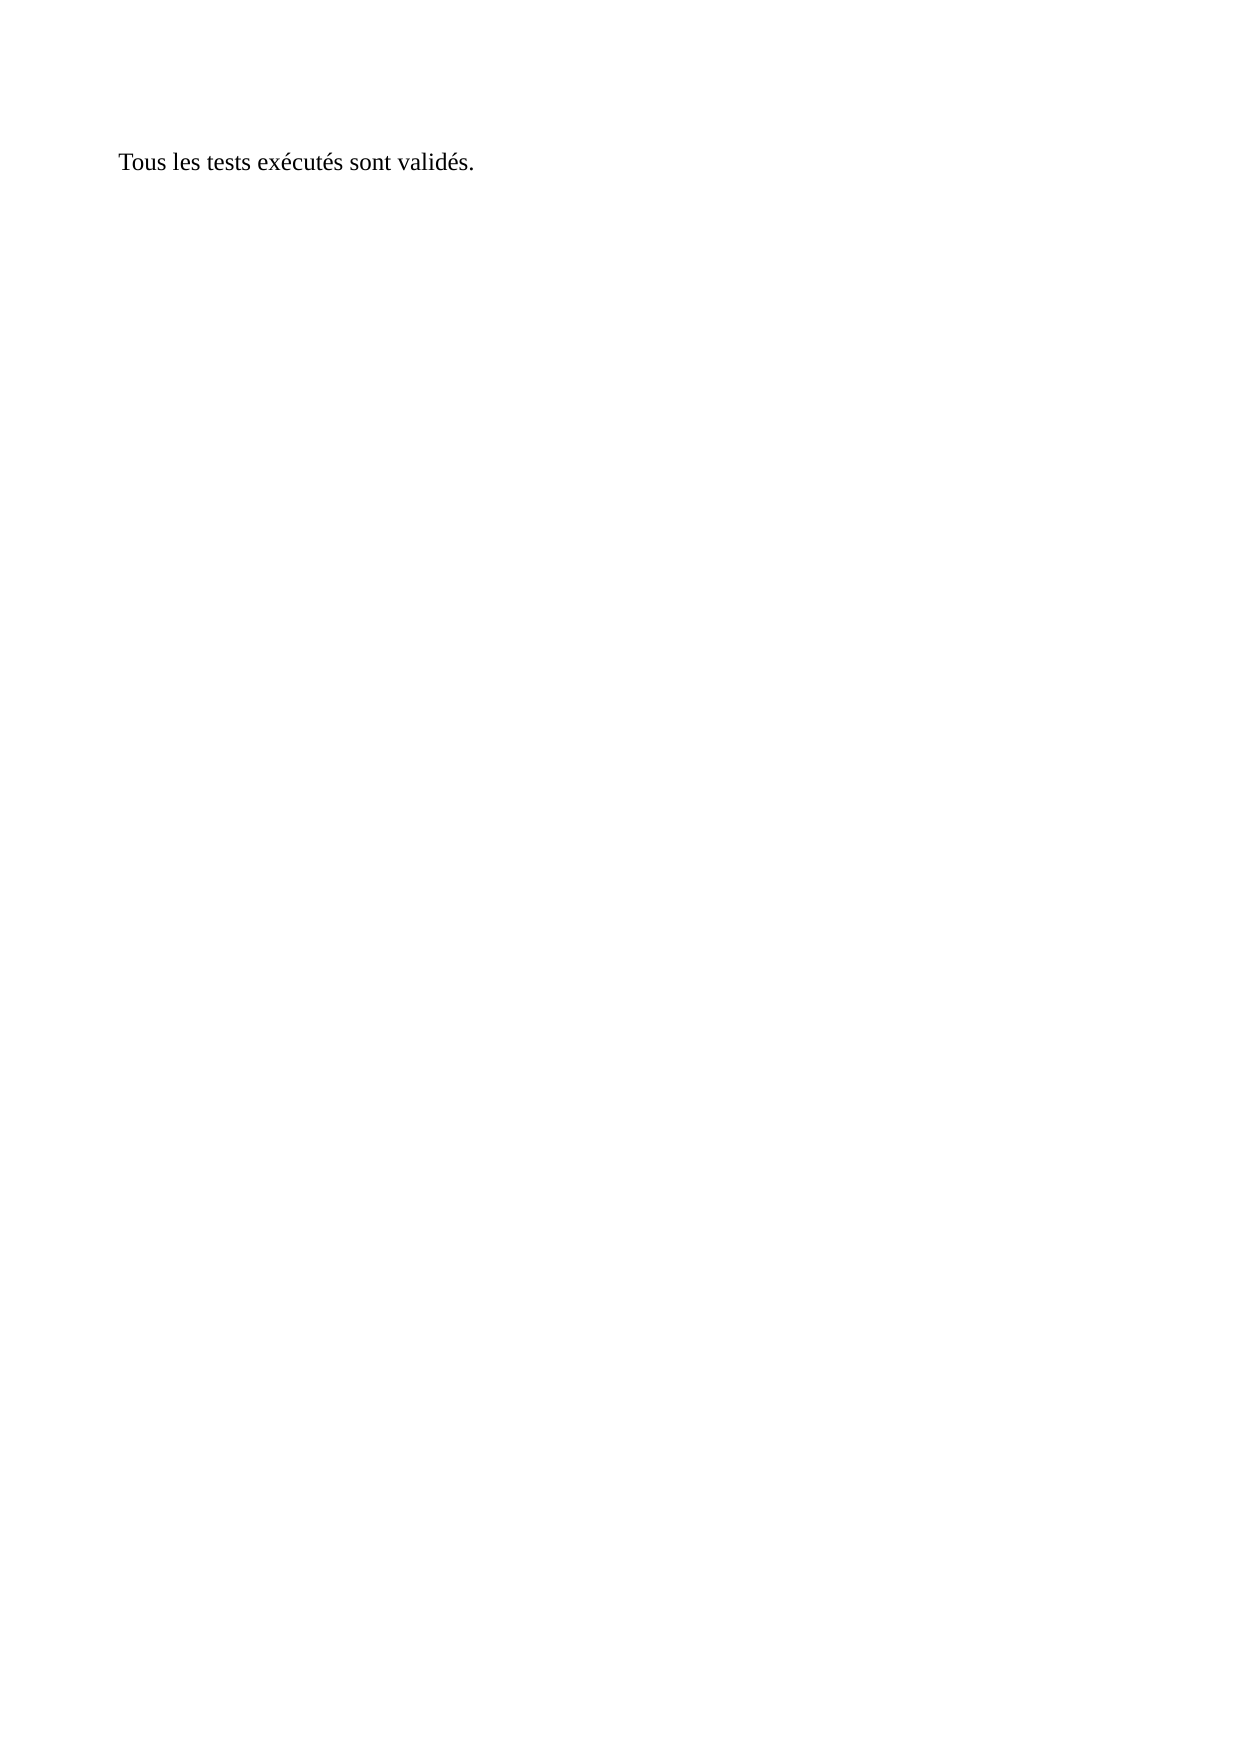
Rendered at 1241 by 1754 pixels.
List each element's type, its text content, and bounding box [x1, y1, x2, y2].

text Tous les tests exécutés sont validés. [118, 147, 1122, 176]
